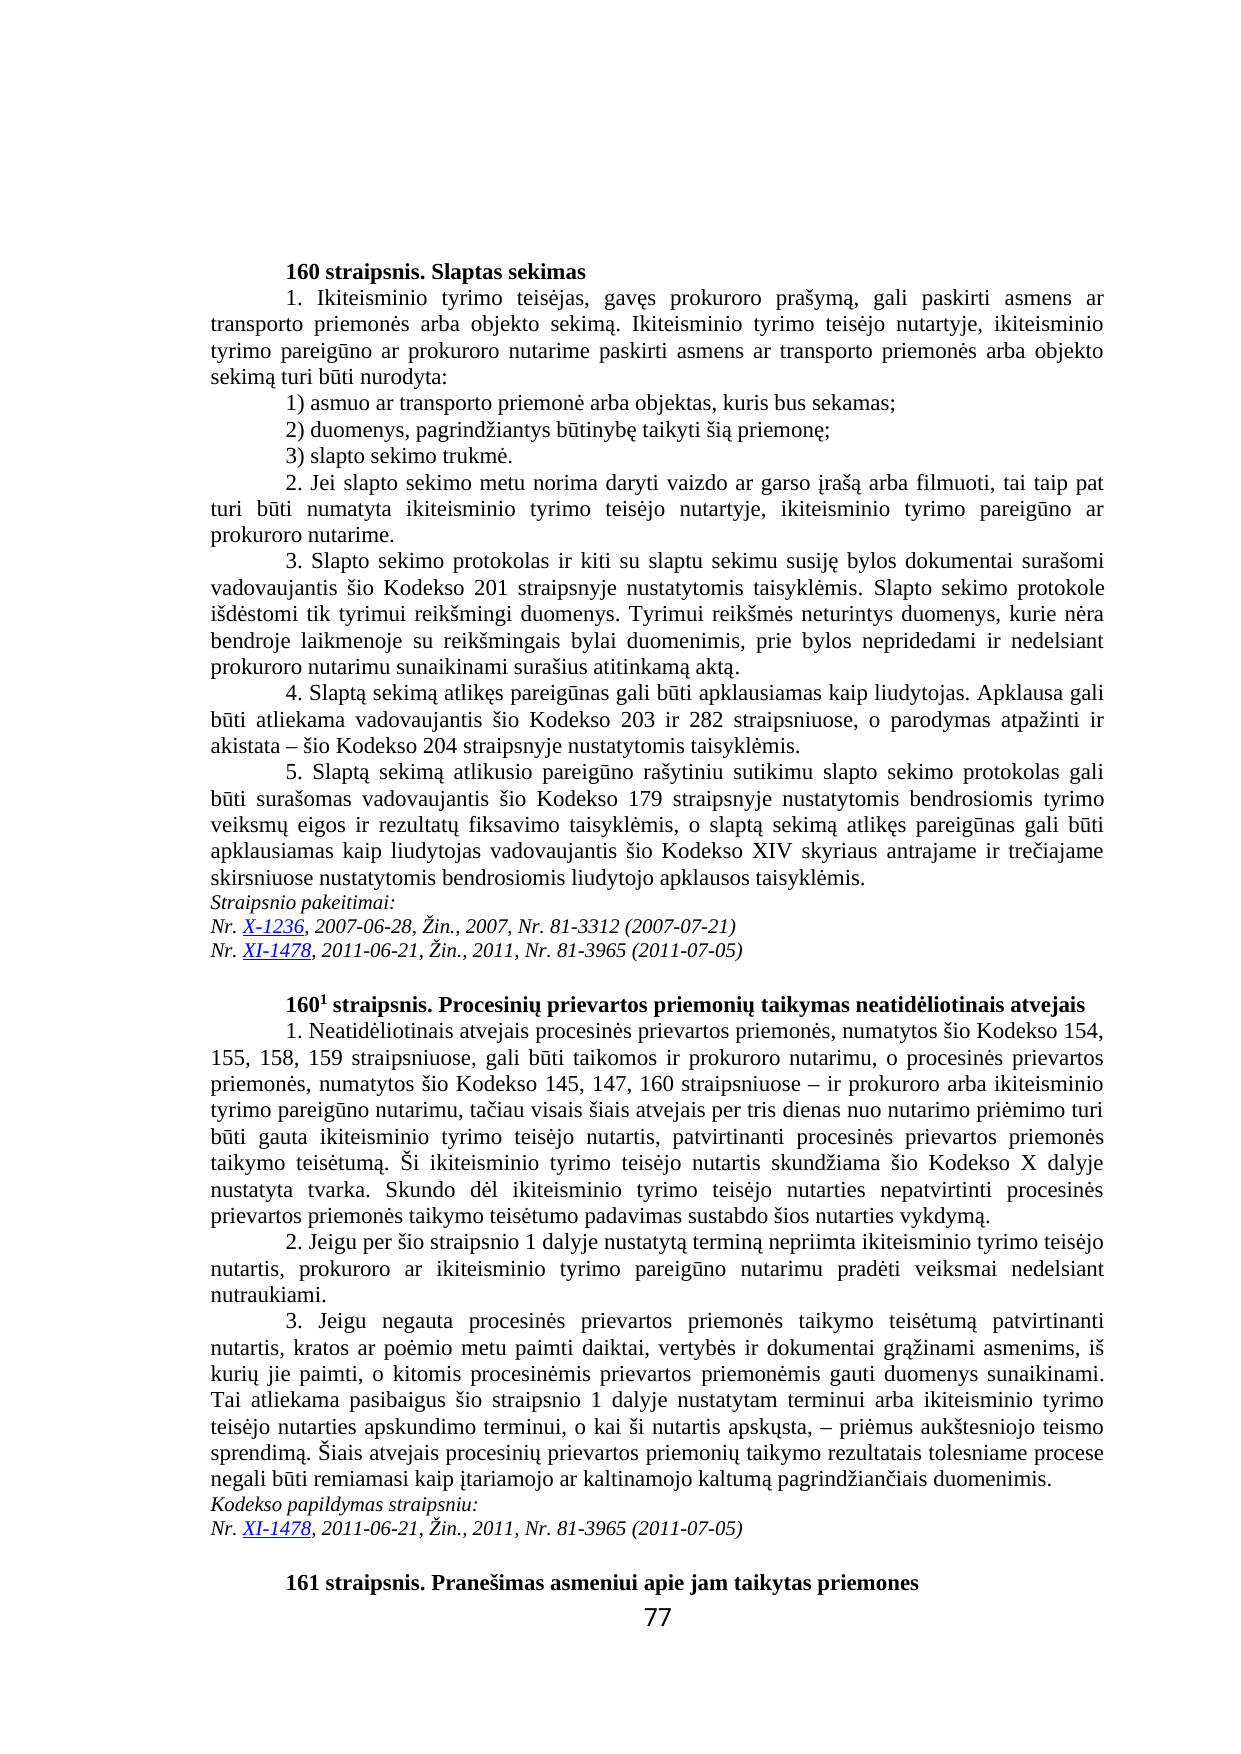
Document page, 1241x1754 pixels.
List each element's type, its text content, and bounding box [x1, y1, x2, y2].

text 3. Slapto sekimo protokolas ir kiti su slaptu sekimu susiję bylos dokumentai surašomi vadovaujantis šio Kodekso 201 straipsnyje nustatytomis taisyklėmis. Slapto sekimo protokole išdėstomi tik tyrimui reikšmingi duomenys. Tyrimui reikšmės neturintys duomenys, kurie nėra bendroje laikmenoje su reikšmingais bylai duomenimis, prie bylos nepridedami ir nedelsiant prokuroro nutarimu sunaikinami surašius atitinkamą aktą. [210, 548, 1105, 679]
text 1) asmuo ar transporto priemonė arba objektas, kuris bus sekamas; [210, 389, 1105, 416]
text 1. Neatidėliotinais atvejais procesinės prievartos priemonės, numatytos šio Kodekso 154, 155, 158, 159 straipsniuose, gali būti taikomos ir prokuroro nutarimu, o procesinės prievartos priemonės, numatytos šio Kodekso 145, 147, 160 straipsniuose – ir prokuroro arba ikiteisminio tyrimo pareigūno nutarimu, tačiau visais šiais atvejais per tris dienas nuo nutarimo priėmimo turi būti gauta ikiteisminio tyrimo teisėjo nutartis, patvirtinanti procesinės prievartos priemonės taikymo teisėtumą. Ši ikiteisminio tyrimo teisėjo nutartis skundžiama šio Kodekso X dalyje nustatyta tvarka. Skundo dėl ikiteisminio tyrimo teisėjo nutarties nepatvirtinti procesinės prievartos priemonės taikymo teisėtumo padavimas sustabdo šios nutarties vykdymą. [210, 1017, 1105, 1228]
text Nr. XI-1478, 2011-06-21, Žin., 2011, Nr. 81-3965 (2011-07-05) [210, 1516, 1105, 1540]
text 1. Ikiteisminio tyrimo teisėjas, gavęs prokuroro prašymą, gali paskirti asmens ar transporto priemonės arba objekto sekimą. Ikiteisminio tyrimo teisėjo nutartyje, ikiteisminio tyrimo pareigūno ar prokuroro nutarime paskirti asmens ar transporto priemonės arba objekto sekimą turi būti nurodyta: [210, 284, 1105, 389]
text 2. Jei slapto sekimo metu norima daryti vaizdo ar garso įrašą arba filmuoti, tai taip pat turi būti numatyta ikiteisminio tyrimo teisėjo nutartyje, ikiteisminio tyrimo pareigūno ar prokuroro nutarime. [210, 468, 1105, 548]
text Straipsnio pakeitimai: [210, 890, 1105, 914]
text 3. Jeigu negauta procesinės prievartos priemonės taikymo teisėtumą patvirtinanti nutartis, kratos ar poėmio metu paimti daiktai, vertybės ir dokumentai grąžinami asmenims, iš kurių jie paimti, o kitomis procesinėmis prievartos priemonėmis gauti duomenys sunaikinami. Tai atliekama pasibaigus šio straipsnio 1 dalyje nustatytam terminui arba ikiteisminio tyrimo teisėjo nutarties apskundimo terminui, o kai ši nutartis apskųsta, – priėmus aukštesniojo teismo sprendimą. Šiais atvejais procesinių prievartos priemonių taikymo rezultatais tolesniame procese negali būti remiamasi kaip įtariamojo ar kaltinamojo kaltumą pagrindžiančiais duomenimis. [210, 1307, 1105, 1492]
text 161 straipsnis. Pranešimas asmeniui apie jam taikytas priemones [210, 1569, 1105, 1595]
text 5. Slaptą sekimą atlikusio pareigūno rašytiniu sutikimu slapto sekimo protokolas gali būti surašomas vadovaujantis šio Kodekso 179 straipsnyje nustatytomis bendrosiomis tyrimo veiksmų eigos ir rezultatų fiksavimo taisyklėmis, o slaptą sekimą atlikęs pareigūnas gali būti apklausiamas kaip liudytojas vadovaujantis šio Kodekso XIV skyriaus antrajame ir trečiajame skirsniuose nustatytomis bendrosiomis liudytojo apklausos taisyklėmis. [210, 758, 1105, 890]
text Nr. XI-1478, 2011-06-21, Žin., 2011, Nr. 81-3965 (2011-07-05) [210, 938, 1105, 962]
text 2) duomenys, pagrindžiantys būtinybę taikyti šią priemonę; [210, 416, 1105, 442]
text Nr. X-1236, 2007-06-28, Žin., 2007, Nr. 81-3312 (2007-07-21) [210, 914, 1105, 938]
text 160 straipsnis. Slaptas sekimas [210, 258, 1105, 284]
text 4. Slaptą sekimą atlikęs pareigūnas gali būti apklausiamas kaip liudytojas. Apklausa gali būti atliekama vadovaujantis šio Kodekso 203 ir 282 straipsniuose, o parodymas atpažinti ir akistata – šio Kodekso 204 straipsnyje nustatytomis taisyklėmis. [210, 679, 1105, 758]
text 2. Jeigu per šio straipsnio 1 dalyje nustatytą terminą nepriimta ikiteisminio tyrimo teisėjo nutartis, prokuroro ar ikiteisminio tyrimo pareigūno nutarimu pradėti veiksmai nedelsiant nutraukiami. [210, 1228, 1105, 1307]
text Kodekso papildymas straipsniu: [210, 1492, 1105, 1516]
text 3) slapto sekimo trukmė. [210, 442, 1105, 468]
text 1601 straipsnis. Procesinių prievartos priemonių taikymas neatidėliotinais atvejais [285, 991, 1105, 1017]
